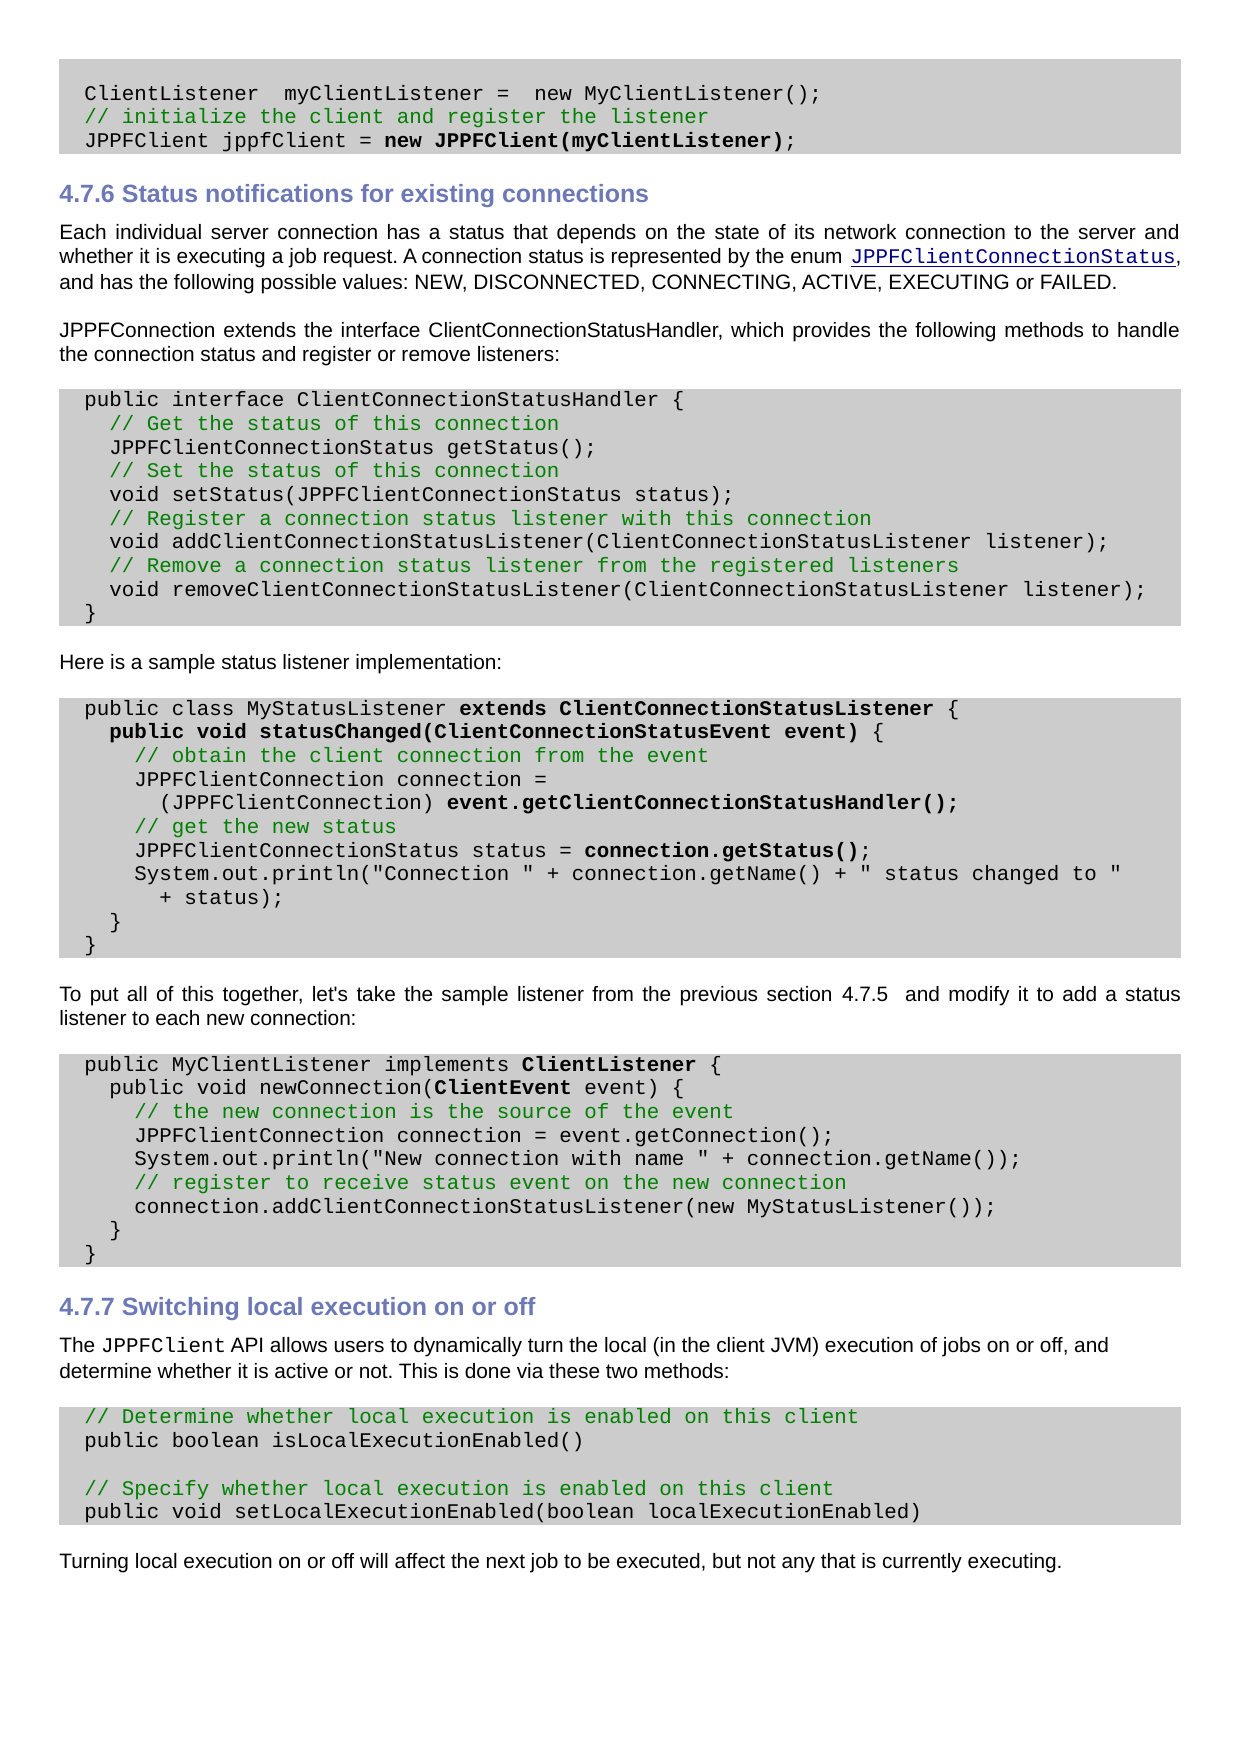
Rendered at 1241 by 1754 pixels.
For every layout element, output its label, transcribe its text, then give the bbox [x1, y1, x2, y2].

text Turning local execution on or off will affect the next job to be executed, but not any that is currently executing. [59, 1549, 1181, 1573]
text public void statusChanged(ClientConnectionStatusEvent event) { [59, 721, 1181, 745]
text To put all of this together, let's take the sample listener from the previous section 4.7.5 and modify it to add a status listener to each new connection: [59, 982, 1181, 1030]
text (JPPFClientConnection) event.getClientConnectionStatusHandler(); [59, 792, 1181, 816]
text // the new connection is the source of the event [59, 1101, 1181, 1125]
text } [59, 911, 1181, 934]
text public MyClientListener implements ClientListener { [59, 1054, 1181, 1077]
text connection.addClientConnectionStatusListener(new MyStatusListener()); [59, 1196, 1181, 1219]
text JPPFClient jppfClient = new JPPFClient(myClientListener); [59, 130, 1181, 154]
text ClientListener myClientListener = new MyClientListener(); [59, 83, 1181, 106]
text } [59, 1219, 1181, 1243]
text // get the new status [59, 816, 1181, 840]
text JPPFClientConnectionStatus getStatus(); [59, 437, 1181, 460]
text void removeClientConnectionStatusListener(ClientConnectionStatusListener listener); [59, 579, 1181, 602]
text // Get the status of this connection [59, 413, 1181, 437]
text System.out.println("Connection " + connection.getName() + " status changed to " [59, 863, 1181, 887]
text void addClientConnectionStatusListener(ClientConnectionStatusListener listener); [59, 531, 1181, 555]
text public void newConnection(ClientEvent event) { [59, 1077, 1181, 1101]
text System.out.println("New connection with name " + connection.getName()); [59, 1148, 1181, 1172]
text JPPFClientConnection connection = event.getConnection(); [59, 1125, 1181, 1148]
text // initialize the client and register the listener [59, 106, 1181, 130]
text Here is a sample status listener implementation: [59, 650, 1181, 674]
text // register to receive status event on the new connection [59, 1172, 1181, 1196]
text // Set the status of this connection [59, 460, 1181, 484]
text } [59, 602, 1181, 626]
text JPPFClientConnection connection = [59, 769, 1181, 792]
text // Remove a connection status listener from the registered listeners [59, 555, 1181, 579]
subtitle Status notifications for existing connections [59, 179, 1181, 207]
text public interface ClientConnectionStatusHandler { [59, 389, 1181, 413]
text + status); [59, 887, 1181, 911]
text public boolean isLocalExecutionEnabled() [59, 1430, 1181, 1454]
text void setStatus(JPPFClientConnectionStatus status); [59, 484, 1181, 508]
text // Specify whether local execution is enabled on this client [59, 1477, 1181, 1501]
text // obtain the client connection from the event [59, 745, 1181, 769]
text The JPPFClient API allows users to dynamically turn the local (in the client JVM) execution of jobs on or off, and determine whether it is active or not. This is done via these two methods: [59, 1333, 1181, 1383]
text JPPFConnection extends the interface ClientConnectionStatusHandler, which provides the following methods to handle the connection status and register or remove listeners: [59, 318, 1181, 366]
text } [59, 934, 1181, 958]
text JPPFClientConnectionStatus status = connection.getStatus(); [59, 840, 1181, 863]
text Each individual server connection has a status that depends on the state of its network connection to the server and whether it is executing a job request. A connection status is represented by the enum JPPFClientConnectionStatus, and has the following possible values: NEW, DISCONNECTED, CONNECTING, ACTIVE, EXECUTING or FAILED. [59, 220, 1181, 294]
text public class MyStatusListener extends ClientConnectionStatusListener { [59, 698, 1181, 721]
subtitle Switching local execution on or off [59, 1292, 1181, 1320]
text // Register a connection status listener with this connection [59, 508, 1181, 531]
text } [59, 1243, 1181, 1267]
text public void setLocalExecutionEnabled(boolean localExecutionEnabled) [59, 1501, 1181, 1525]
text // Determine whether local execution is enabled on this client [59, 1407, 1181, 1430]
